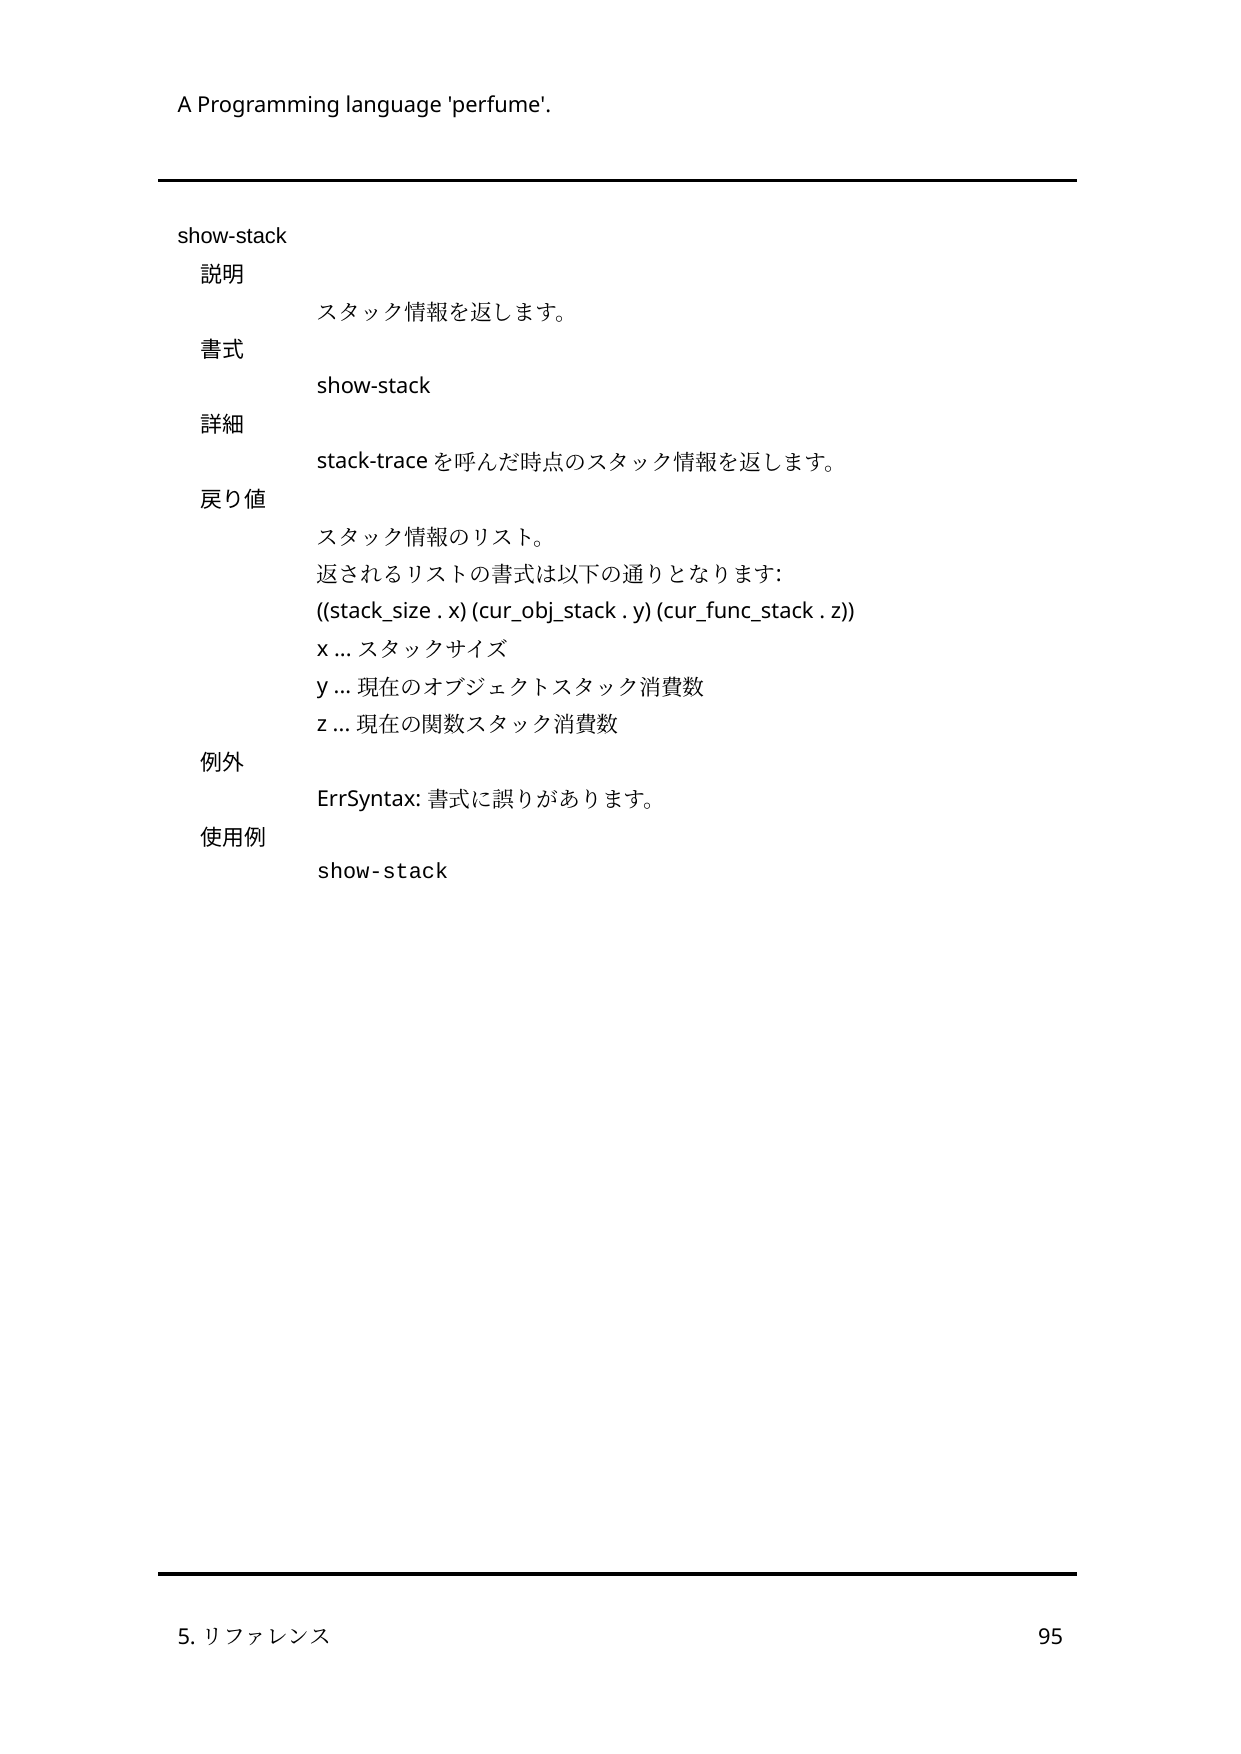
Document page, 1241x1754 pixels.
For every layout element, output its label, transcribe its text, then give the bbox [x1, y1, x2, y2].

table_cell 例外 [200, 742, 317, 817]
table_cell ErrSyntax: 書式に誤りがあります。 [317, 742, 1063, 817]
table_header スタック情報を返します。 [317, 254, 1063, 329]
table_cell show-stack [317, 817, 1063, 892]
subtitle show-stack [177, 217, 1063, 254]
table_cell stack-traceを呼んだ時点のスタック情報を返します。 [317, 404, 1063, 479]
table_cell 詳細 [200, 404, 317, 479]
table_cell show-stack [317, 329, 1063, 404]
table_cell 戻り値 [200, 479, 317, 742]
table_header 説明 [200, 254, 317, 329]
table_cell スタック情報のリスト。 返されるリストの書式は以下の通りとなります: ((stack_size . x) (cur_obj_stack . y) (cur_func_stack . z)) x ... スタックサイズ y ... 現在のオブジェクトスタック消費数 z ... 現在の関数スタック消費数 [317, 479, 1063, 742]
table_cell 使用例 [200, 817, 317, 892]
table_cell 書式 [200, 329, 317, 404]
